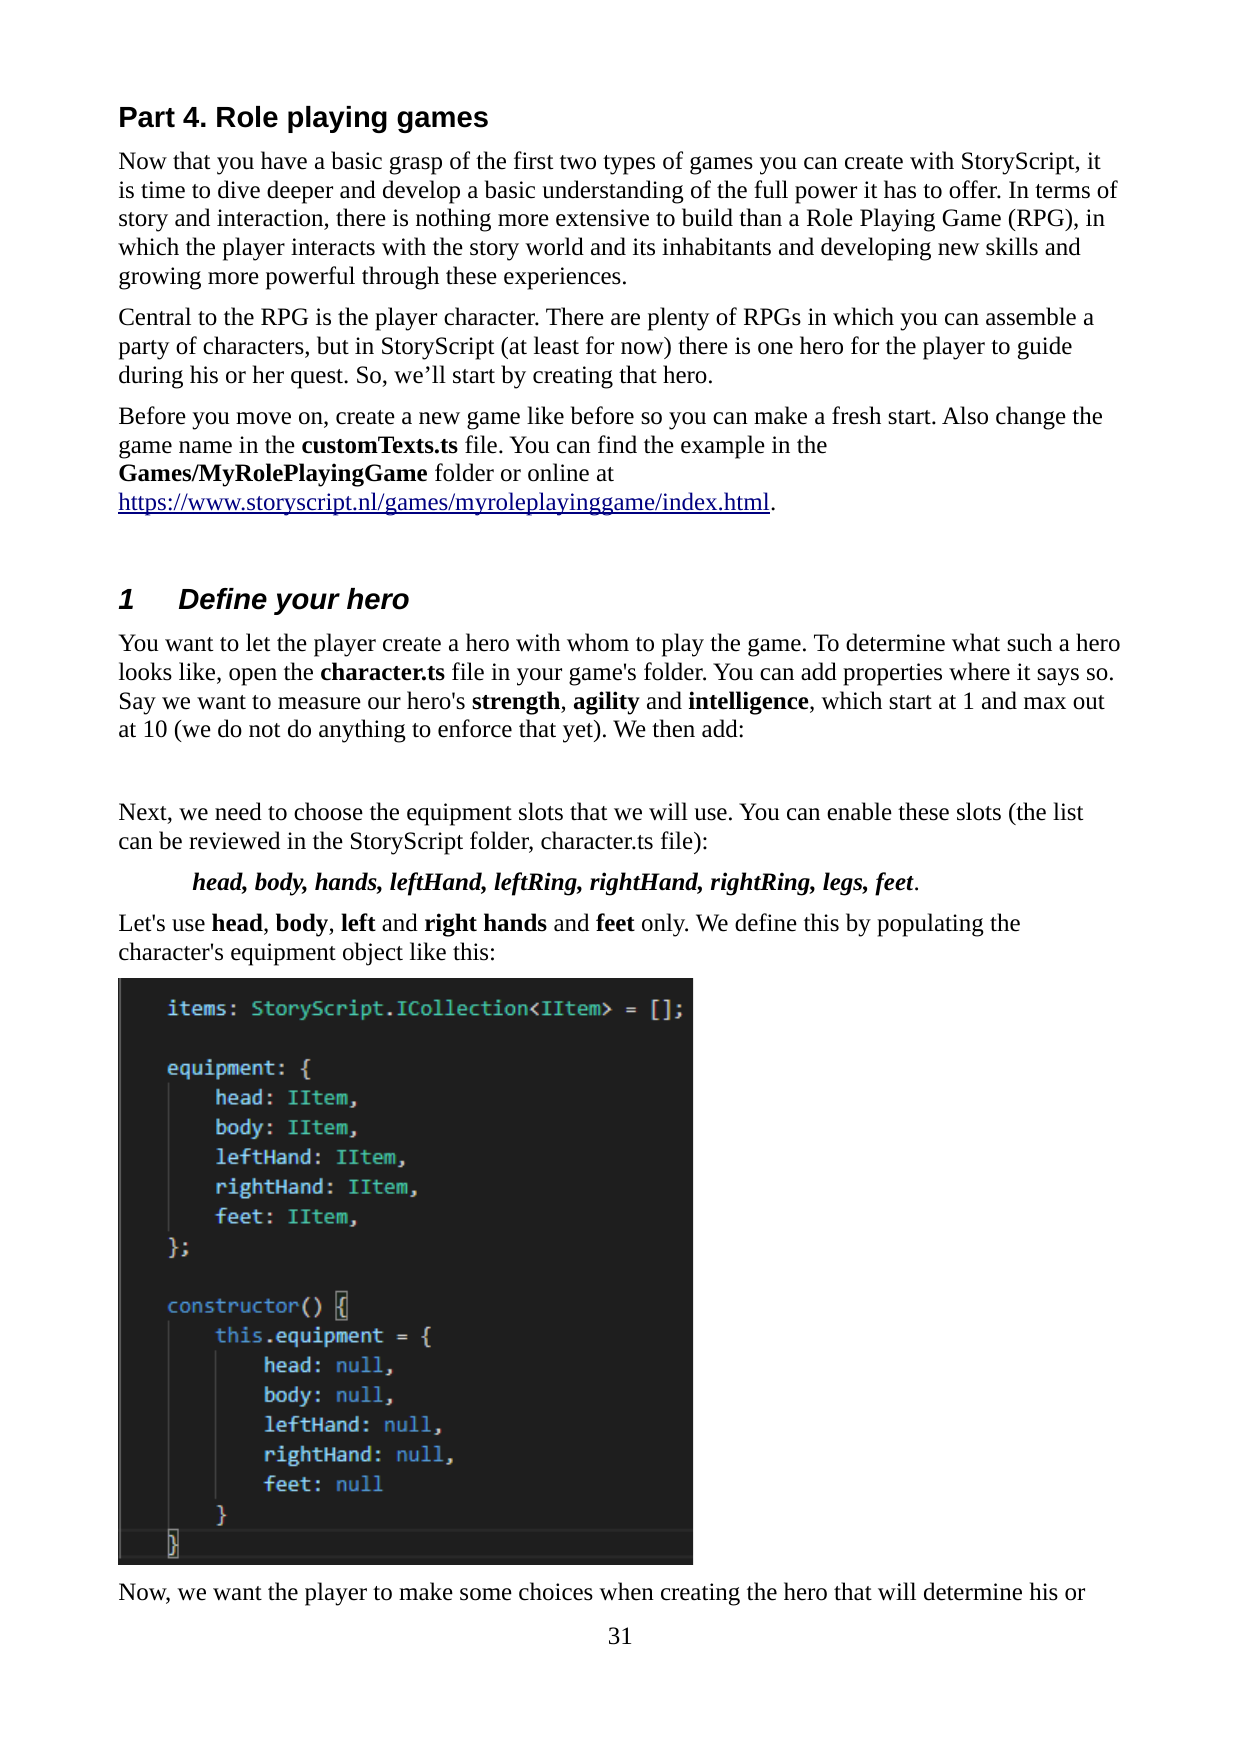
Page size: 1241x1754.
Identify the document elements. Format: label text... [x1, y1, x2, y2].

subtitle Part 4. Role playing games [118, 100, 1122, 133]
subtitle Define your hero [118, 582, 1122, 616]
text Before you move on, create a new game like before so you can make a fresh start. Also change the game name in the customTexts.ts file. You can find the example in the Games/MyRolePlayingGame folder or online at https://www.storyscript.nl/games/myroleplayinggame/index.html. [118, 401, 1122, 516]
text Let's use head, body, left and right hands and feet only. We define this by populating the character's equipment object like this: [118, 908, 1122, 966]
text Central to the RPG is the player character. There are plenty of RPGs in which you can assemble a party of characters, but in StoryScript (at least for now) there is one hero for the player to guide during his or her quest. So, we’ll start by creating that hero. [118, 302, 1122, 388]
text You want to let the player create a hero with whom to play the game. To determine what such a hero looks like, open the character.ts file in your game's folder. You can add properties where it says so. Say we want to measure our hero's strength, agility and intelligence, which start at 1 and max out at 10 (we do not do anything to enforce that yet). We then add: [118, 628, 1122, 743]
text Next, we need to choose the equipment slots that we will use. You can enable these slots (the list can be reviewed in the StoryScript folder, character.ts file): [118, 797, 1122, 854]
text Now, we want the player to make some choices when creating the hero that will determine his or [118, 1577, 1122, 1606]
text Now that you have a basic grasp of the first two types of games you can create with StoryScript, it is time to dive deeper and develop a basic understanding of the full power it has to offer. In terms of story and interaction, there is nothing more extensive to build than a Role Playing Game (RPG), in which the player interacts with the story world and its inhabitants and developing new skills and growing more powerful through these experiences. [118, 146, 1122, 290]
text head, body, hands, leftHand, leftRing, rightHand, rightRing, legs, feet. [118, 867, 1122, 896]
